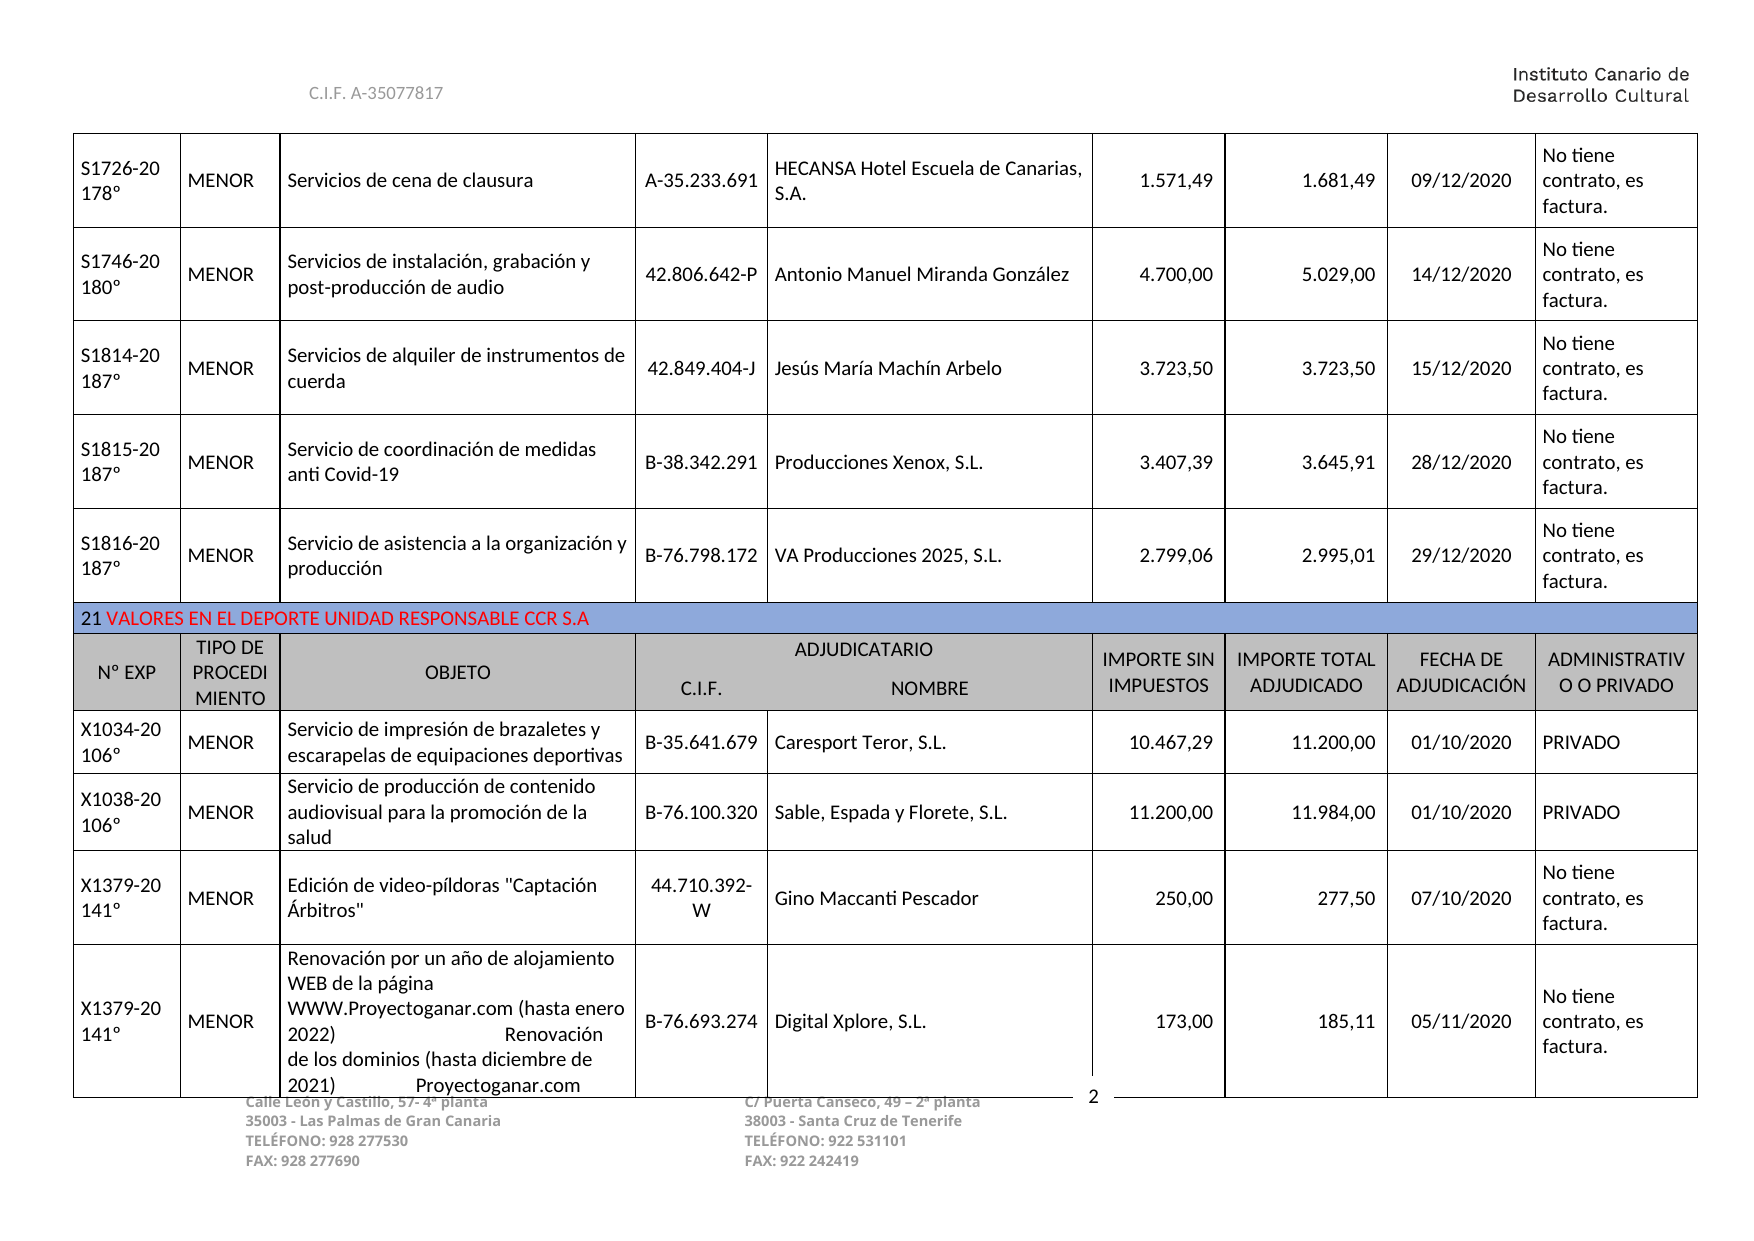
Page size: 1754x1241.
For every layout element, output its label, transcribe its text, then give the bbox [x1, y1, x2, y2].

table_cell 14/12/2020 [1388, 228, 1535, 320]
table_cell 15/12/2020 [1388, 321, 1535, 414]
table_cell Antonio Manuel Miranda González [768, 228, 1092, 320]
table_cell ADMINISTRATIVO O PRIVADO [1536, 634, 1697, 710]
table_cell 3.723,50 [1226, 321, 1387, 414]
table_cell No tiene contrato, es factura. [1536, 509, 1697, 602]
table_cell 3.723,50 [1093, 321, 1224, 414]
table_cell MENOR [181, 945, 279, 1097]
table_cell ADJUDICATARIO [636, 634, 1092, 664]
table_cell MENOR [181, 711, 279, 773]
table_cell Servicios de instalación, grabación y post-producción de audio [281, 228, 635, 320]
table_cell Gino Maccanti Pescador [768, 851, 1092, 944]
table_cell Servicio de producción de contenido audiovisual para la promoción de la salud [281, 774, 635, 850]
table_cell S1815-20 187º [74, 415, 180, 508]
table_cell 05/11/2020 [1388, 945, 1535, 1097]
table_cell 42.806.642-P [636, 228, 767, 320]
table_cell VA Producciones 2025, S.L. [768, 509, 1092, 602]
table_cell 10.467,29 [1093, 711, 1224, 773]
table_cell Caresport Teror, S.L. [768, 711, 1092, 773]
table_cell S1726-20 178º [74, 134, 180, 227]
table_cell X1038-20 106º [74, 774, 180, 850]
table_cell S1816-20 187º [74, 509, 180, 602]
table_cell 1.571,49 [1093, 134, 1224, 227]
table_cell 185,11 [1226, 945, 1387, 1097]
table_cell B-35.641.679 [636, 711, 767, 773]
table_cell 173,00 [1093, 945, 1224, 1097]
table_cell Servicios de alquiler de instrumentos de cuerda [281, 321, 635, 414]
table_cell Servicio de asistencia a la organización y producción [281, 509, 635, 602]
table_cell MENOR [181, 509, 279, 602]
table_cell 11.200,00 [1093, 774, 1224, 850]
table_cell 42.849.404-J [636, 321, 767, 414]
table_cell PRIVADO [1536, 711, 1697, 773]
table_cell 21 VALORES EN EL DEPORTE UNIDAD RESPONSABLE CCR S.A [74, 603, 1697, 633]
table_cell NOMBRE [767, 664, 1092, 710]
table_cell 29/12/2020 [1388, 509, 1535, 602]
table_cell No tiene contrato, es factura. [1536, 415, 1697, 508]
table_cell IMPORTE SIN IMPUESTOS [1093, 634, 1224, 710]
table_cell Servicios de cena de clausura [281, 134, 635, 227]
table_cell MENOR [181, 774, 279, 850]
table_cell No tiene contrato, es factura. [1536, 134, 1697, 227]
table_cell MENOR [181, 228, 279, 320]
table_cell Servicio de coordinación de medidas anti Covid-19 [281, 415, 635, 508]
table_cell S1814-20 187º [74, 321, 180, 414]
table_cell Edición de video-píldoras "Captación Árbitros" [281, 851, 635, 944]
table_cell Servicio de impresión de brazaletes y escarapelas de equipaciones deportivas [281, 711, 635, 773]
table_cell MENOR [181, 415, 279, 508]
table_cell C.I.F. [636, 664, 767, 710]
table_cell IMPORTE TOTAL ADJUDICADO [1226, 634, 1387, 710]
table_cell 2.995,01 [1226, 509, 1387, 602]
table_cell OBJETO [281, 634, 635, 710]
table_cell B-76.100.320 [636, 774, 767, 850]
table_cell FECHA DE ADJUDICACIÓN [1388, 634, 1535, 710]
table_cell X1379-20 141º [74, 851, 180, 944]
table_cell 5.029,00 [1226, 228, 1387, 320]
table_cell 11.984,00 [1226, 774, 1387, 850]
table_cell B-38.342.291 [636, 415, 767, 508]
table_cell 01/10/2020 [1388, 774, 1535, 850]
table_cell MENOR [181, 851, 279, 944]
table_cell No tiene contrato, es factura. [1536, 945, 1697, 1097]
table_cell A-35.233.691 [636, 134, 767, 227]
table_cell 3.645,91 [1226, 415, 1387, 508]
table_cell Sable, Espada y Florete, S.L. [768, 774, 1092, 850]
table_cell MENOR [181, 134, 279, 227]
table_cell 11.200,00 [1226, 711, 1387, 773]
table_cell Producciones Xenox, S.L. [768, 415, 1092, 508]
table_cell X1379-20 141º [74, 945, 180, 1097]
table_cell No tiene contrato, es factura. [1536, 851, 1697, 944]
table_cell 44.710.392-W [636, 851, 767, 944]
table_cell 2.799,06 [1093, 509, 1224, 602]
table_cell PRIVADO [1536, 774, 1697, 850]
table_cell 1.681,49 [1226, 134, 1387, 227]
table_cell 277,50 [1226, 851, 1387, 944]
table_cell 4.700,00 [1093, 228, 1224, 320]
table_cell 3.407,39 [1093, 415, 1224, 508]
table_cell S1746-20 180º [74, 228, 180, 320]
table_cell Digital Xplore, S.L. [768, 945, 1092, 1097]
table_cell MENOR [181, 321, 279, 414]
table_cell 09/12/2020 [1388, 134, 1535, 227]
table_cell B-76.693.274 [636, 945, 767, 1097]
table_cell B-76.798.172 [636, 509, 767, 602]
table_cell Renovación por un año de alojamiento WEB de la página WWW.Proyectoganar.com (hasta enero 2022) Renovación de los dominios (hasta diciembre de 2021) Proyectoganar.com [281, 945, 635, 1097]
table_cell 01/10/2020 [1388, 711, 1535, 773]
table_cell No tiene contrato, es factura. [1536, 321, 1697, 414]
table_cell Jesús María Machín Arbelo [768, 321, 1092, 414]
table_cell TIPO DE PROCEDIMIENTO [181, 634, 279, 710]
table_cell HECANSA Hotel Escuela de Canarias, S.A. [768, 134, 1092, 227]
table_cell Nº EXP [74, 634, 180, 710]
table_cell 250,00 [1093, 851, 1224, 944]
table_cell X1034-20 106º [74, 711, 180, 773]
table_cell 07/10/2020 [1388, 851, 1535, 944]
table_cell No tiene contrato, es factura. [1536, 228, 1697, 320]
table_cell 28/12/2020 [1388, 415, 1535, 508]
